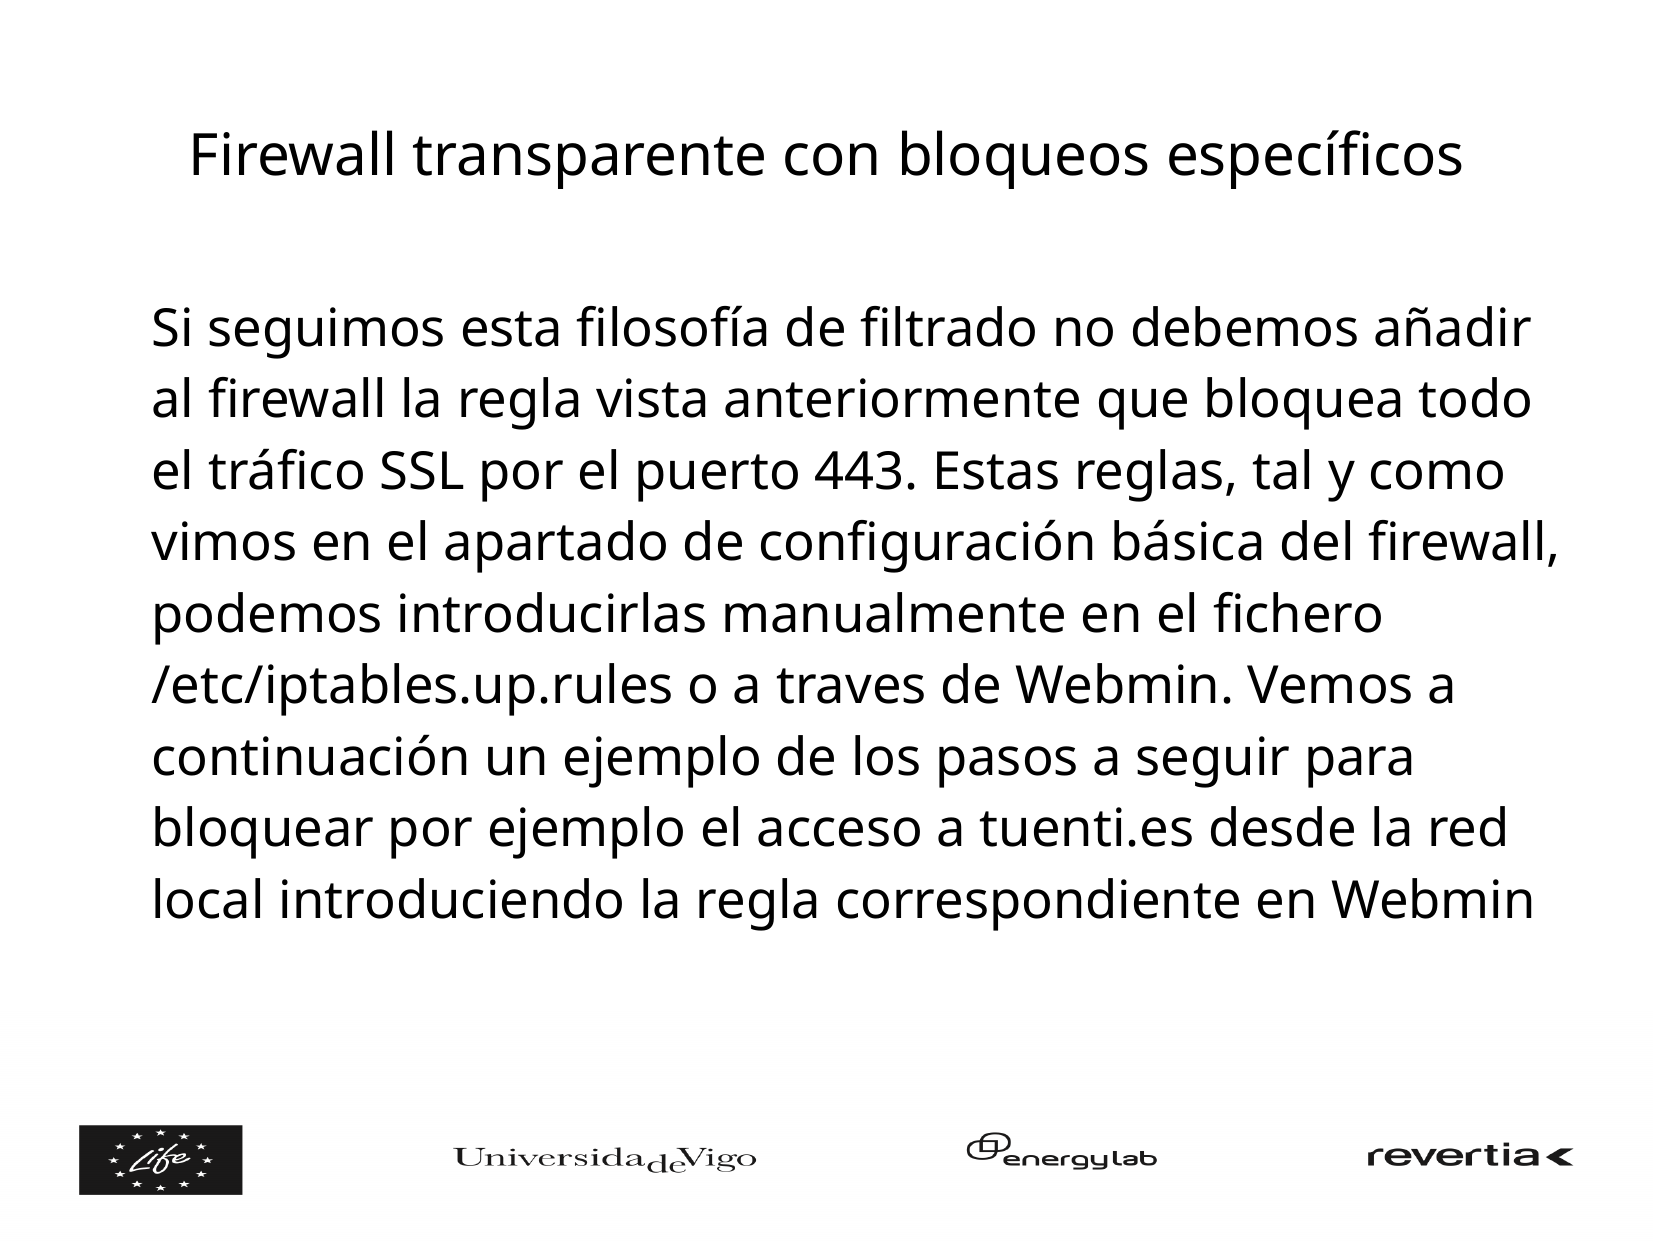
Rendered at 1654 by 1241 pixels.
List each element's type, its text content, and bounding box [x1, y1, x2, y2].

list Si seguimos esta filosofía de filtrado no debemos añadir al firewall la regla vista anteriormente que bloquea todo el tráfico SSL por el puerto 443. Estas reglas, tal y como vimos en el apartado de configuración básica del firewall, podemos introducirlas manualmente en el fichero /etc/iptables.up.rules o a traves de Webmin. Vemos a continuación un ejemplo de los pasos a seguir para bloquear por ejemplo el acceso a tuenti.es desde la red local introduciendo la regla correspondiente en Webmin [82, 290, 1571, 1010]
picture [0, 1009, 1654, 1241]
title Firewall transparente con bloqueos específicos [82, 49, 1571, 257]
